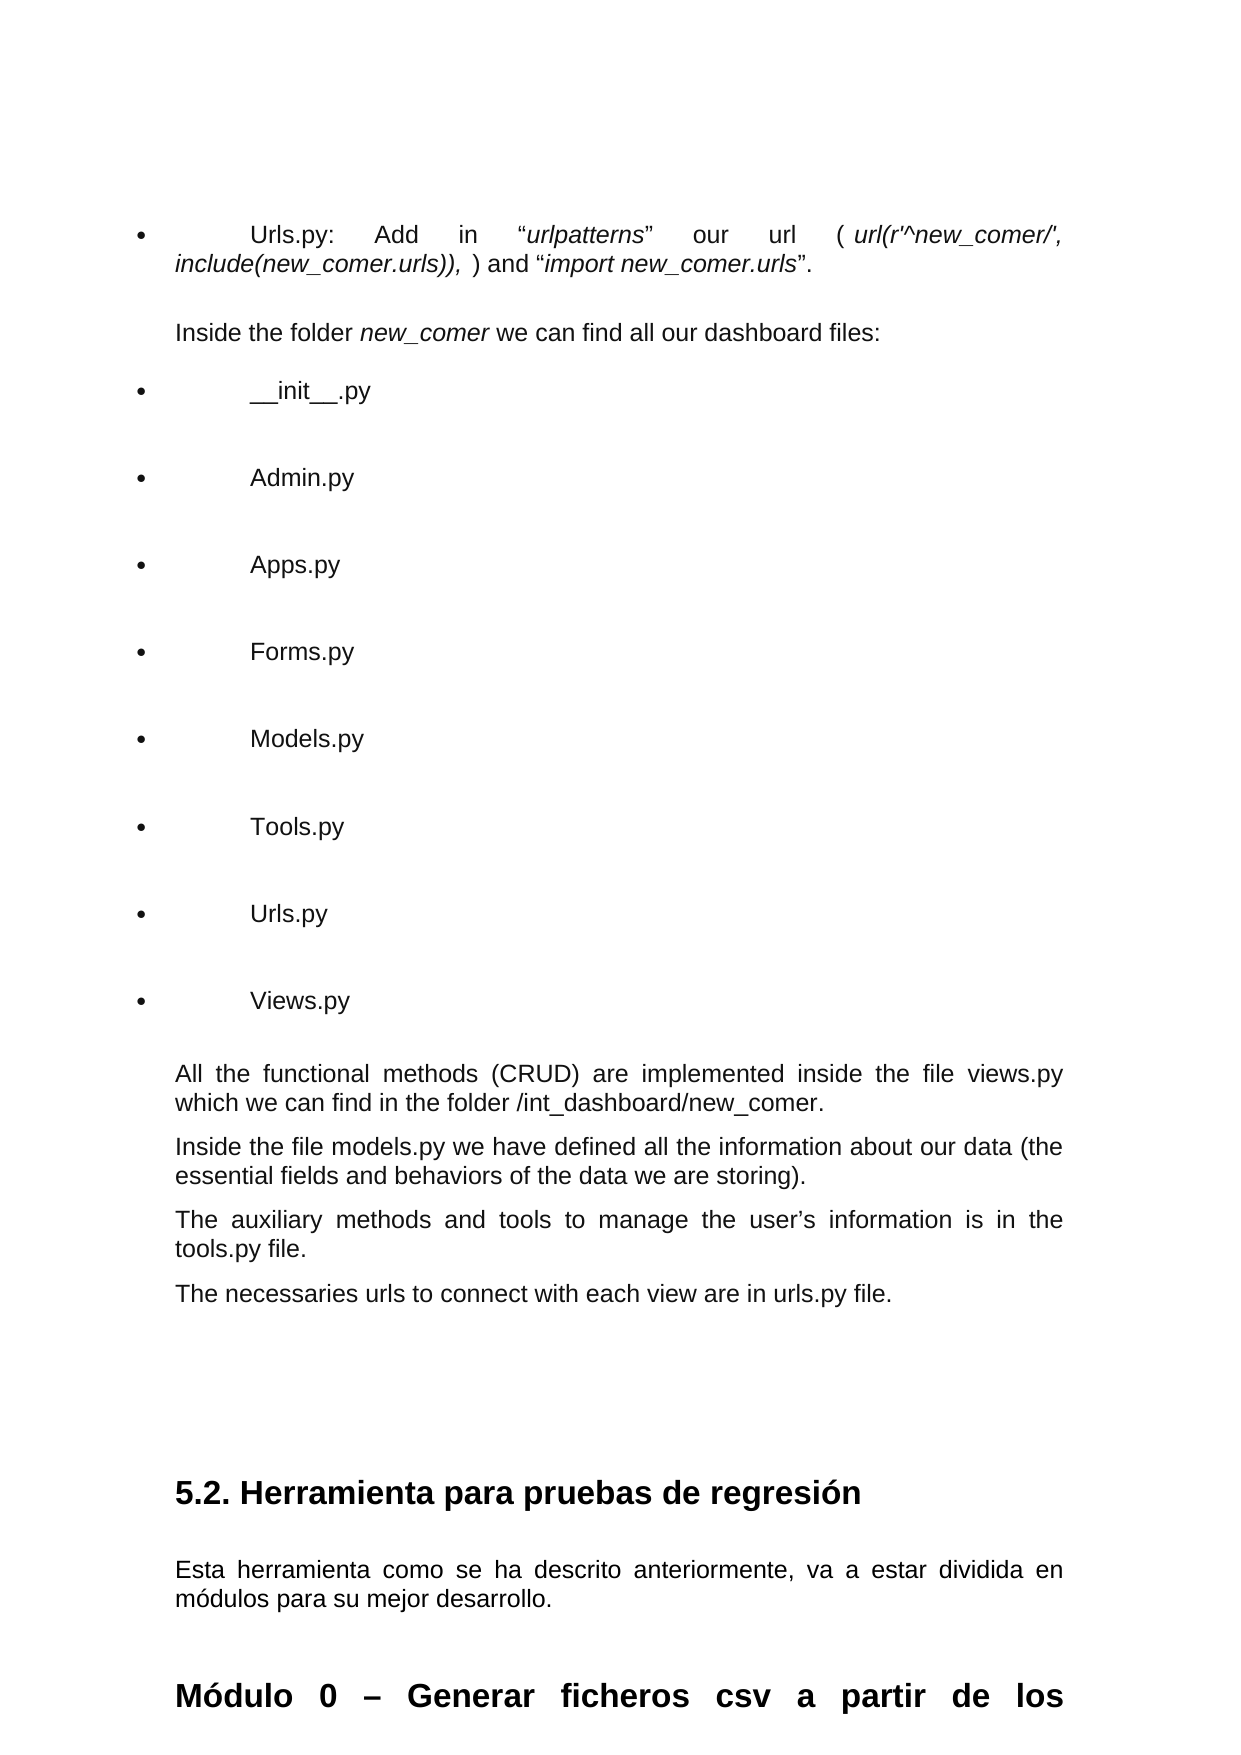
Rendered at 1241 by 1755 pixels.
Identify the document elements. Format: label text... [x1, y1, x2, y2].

list Views.py [137, 986, 1065, 1014]
list Forms.py [137, 637, 1065, 666]
text Inside the file models.py we have defined all the information about our data (the essential fields and behaviors of the data we are storing). [175, 1132, 1065, 1190]
text The auxiliary methods and tools to manage the user’s information is in the tools.py file. [175, 1205, 1065, 1263]
text The necessaries urls to connect with each view are in urls.py file. [175, 1278, 1065, 1307]
list Apps.py [137, 550, 1065, 579]
list Models.py [137, 724, 1065, 753]
text All the functional methods (CRUD) are implemented inside the file views.py which we can find in the folder /int_dashboard/new_comer. [175, 1059, 1065, 1117]
list Admin.py [137, 463, 1065, 492]
text Esta herramienta como se ha descrito anteriormente, va a estar dividida en módulos para su mejor desarrollo. [175, 1555, 1065, 1613]
list Tools.py [137, 811, 1065, 840]
list Urls.py [137, 898, 1065, 927]
text 5.2. Herramienta para pruebas de regresión [175, 1473, 1065, 1511]
list __init__.py [137, 376, 1065, 405]
list Urls.py: Add in “urlpatterns” our url ( url(r'^new_comer/', include(new_comer.urls)), ) and “import new_comer.urls”. [137, 220, 1065, 277]
text Módulo 0 – Generar ficheros csv a partir de los [175, 1676, 1065, 1715]
text Inside the folder new_comer we can find all our dashboard files: [175, 318, 1065, 347]
